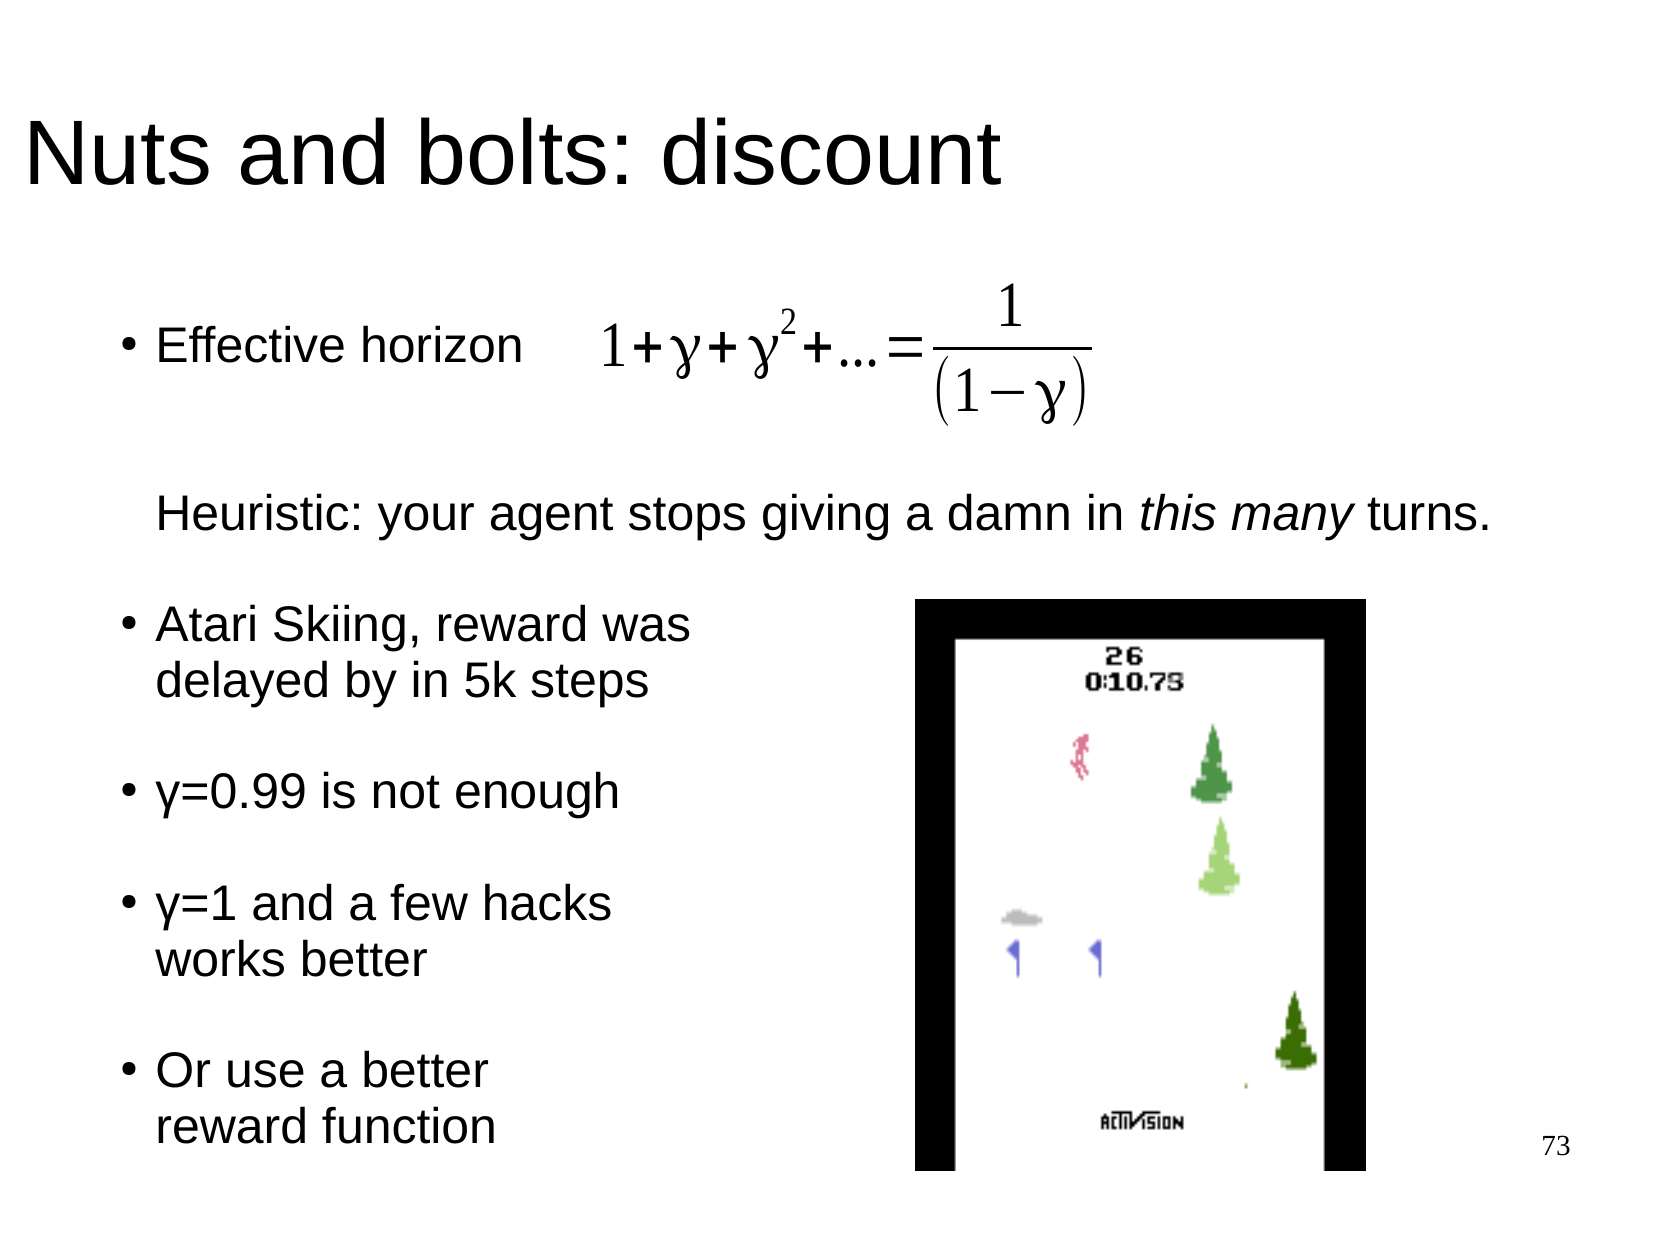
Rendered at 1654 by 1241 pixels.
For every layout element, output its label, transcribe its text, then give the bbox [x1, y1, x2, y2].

title Nuts and bolts: discount [23, 49, 1512, 257]
text_box Effective horizon Heuristic: your agent stops giving a damn in this many turns. Atari Skiing, reward was delayed by in 5k steps γ=0.99 is not enough γ=1 and a few hacks works better Or use a better reward function [120, 313, 1531, 1241]
chart [585, 270, 1107, 430]
picture [915, 599, 1366, 1171]
